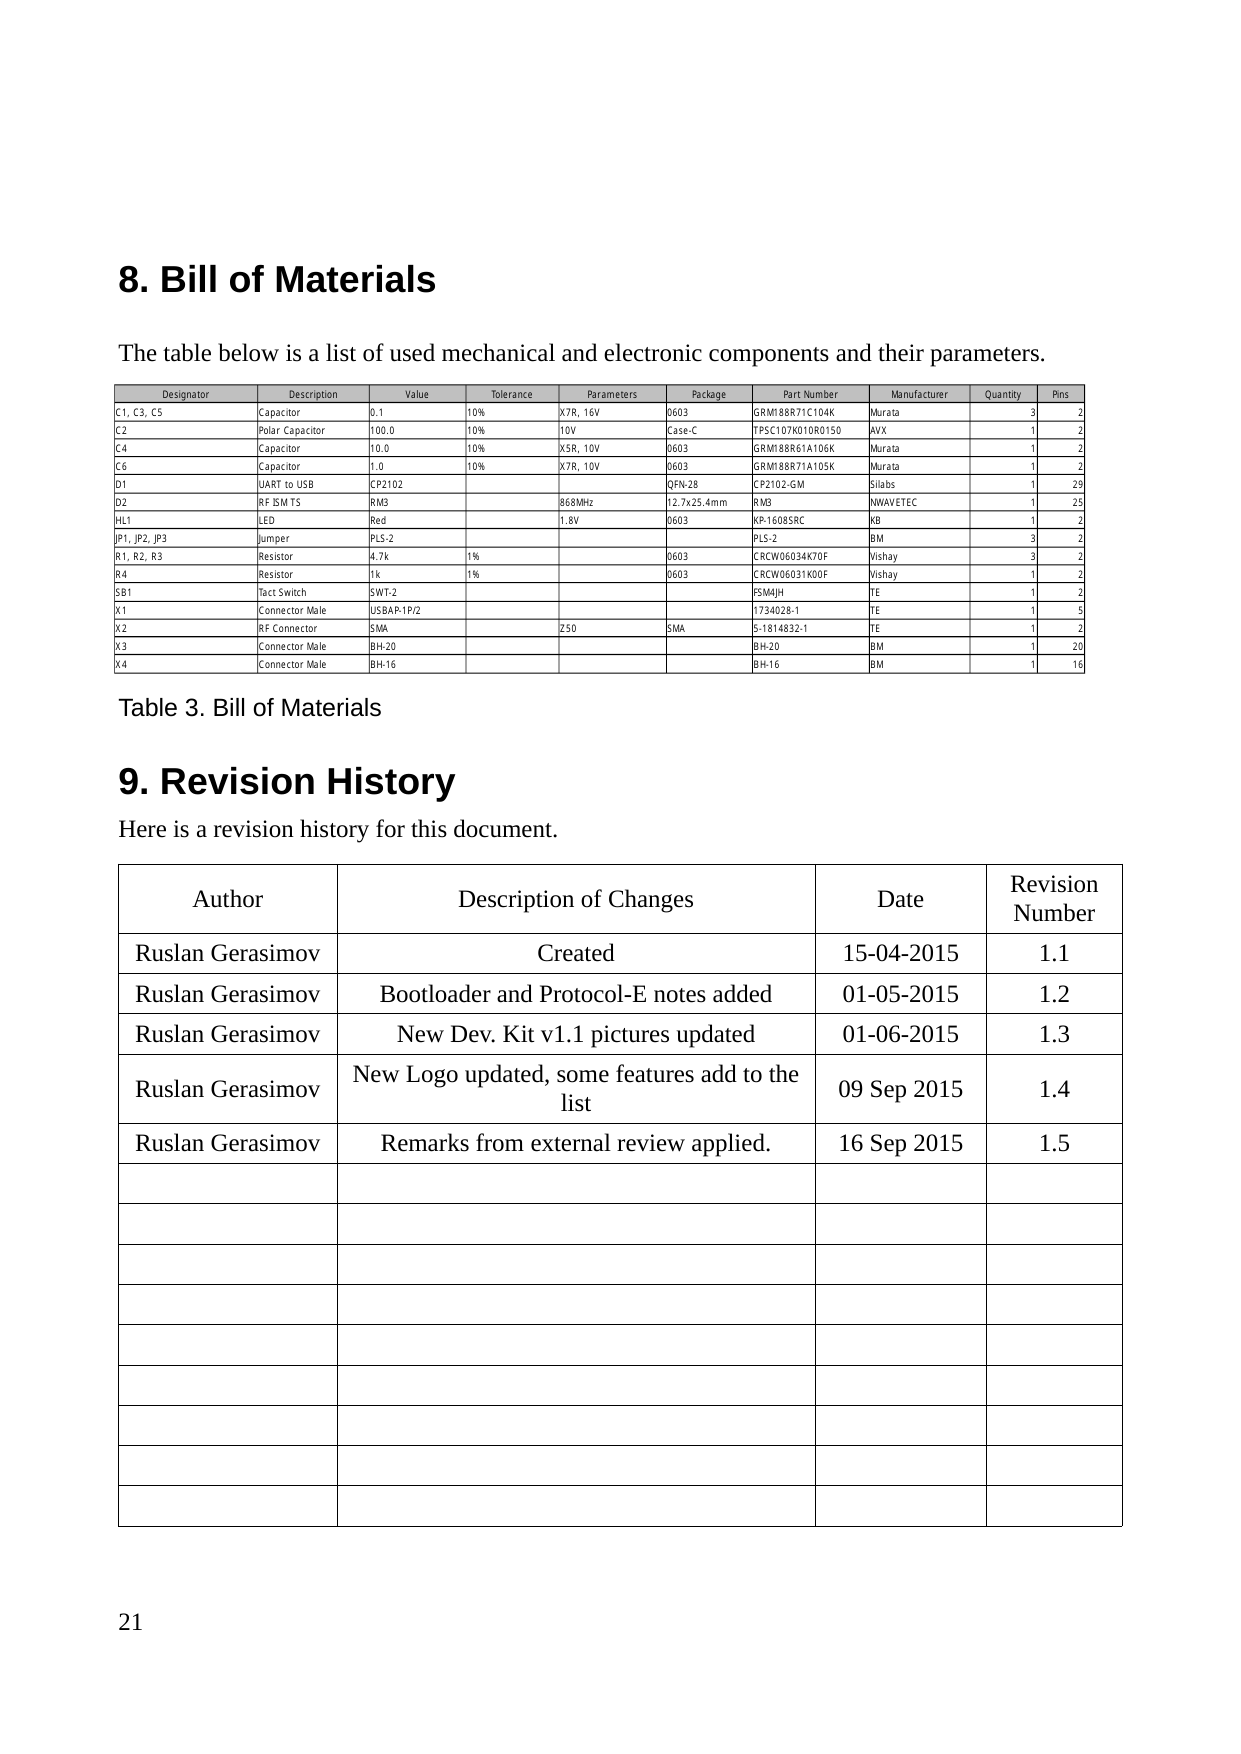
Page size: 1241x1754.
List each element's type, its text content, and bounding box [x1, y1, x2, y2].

table_cell [338, 1285, 815, 1324]
table_cell 01-06-2015 [816, 1014, 986, 1053]
table_cell Ruslan Gerasimov [119, 1055, 337, 1123]
table_cell [338, 1366, 815, 1405]
table_cell 1.5 [987, 1124, 1122, 1163]
table_cell [816, 1245, 986, 1284]
table_cell [338, 1204, 815, 1243]
table_cell [816, 1325, 986, 1364]
table_cell [816, 1164, 986, 1203]
table_cell Ruslan Gerasimov [119, 1014, 337, 1053]
table_cell [338, 1406, 815, 1445]
list The table below is a list of used mechanical and electronic components and their parameters. [118, 338, 1122, 367]
table_cell 1.1 [987, 934, 1122, 973]
table_cell 1.3 [987, 1014, 1122, 1053]
subtitle 9. Revision History [118, 759, 1122, 802]
table_cell [816, 1446, 986, 1485]
table_cell [987, 1245, 1122, 1284]
text Here is a revision history for this document. [118, 814, 1122, 843]
table_cell [987, 1486, 1122, 1526]
table_cell [119, 1446, 337, 1485]
table_cell 15-04-2015 [816, 934, 986, 973]
table_cell [338, 1446, 815, 1485]
table_cell [338, 1164, 815, 1203]
table_cell Ruslan Gerasimov [119, 974, 337, 1013]
table_cell [119, 1325, 337, 1364]
table_cell Remarks from external review applied. [338, 1124, 815, 1163]
table_cell [338, 1245, 815, 1284]
table_cell [338, 1325, 815, 1364]
subtitle 8. Bill of Materials [118, 257, 1122, 300]
table_cell [119, 1366, 337, 1405]
table_cell [987, 1446, 1122, 1485]
table_cell [119, 1486, 337, 1526]
table_cell 01-05-2015 [816, 974, 986, 1013]
table_cell [816, 1406, 986, 1445]
table_cell [987, 1325, 1122, 1364]
table_cell [119, 1245, 337, 1284]
table_cell [987, 1204, 1122, 1243]
table_cell [119, 1164, 337, 1203]
table_cell [987, 1164, 1122, 1203]
table_cell Ruslan Gerasimov [119, 1124, 337, 1163]
table_cell 16 Sep 2015 [816, 1124, 986, 1163]
table_header Author [119, 865, 337, 933]
table_cell [119, 1406, 337, 1445]
table_cell New Logo updated, some features add to the list [338, 1055, 815, 1123]
table_cell 09 Sep 2015 [816, 1055, 986, 1123]
subtitle Table 3. Bill of Materials [118, 410, 1122, 721]
table_cell Ruslan Gerasimov [119, 934, 337, 973]
table_cell [987, 1406, 1122, 1445]
table_header Date [816, 865, 986, 933]
table_cell [119, 1204, 337, 1243]
table_cell 1.4 [987, 1055, 1122, 1123]
table_cell [816, 1285, 986, 1324]
table_cell Bootloader and Protocol-E notes added [338, 974, 815, 1013]
table_cell [338, 1486, 815, 1526]
table_header Revision Number [987, 865, 1122, 933]
table_cell 1.2 [987, 974, 1122, 1013]
table_cell [119, 1285, 337, 1324]
table_cell Created [338, 934, 815, 973]
table_cell [816, 1366, 986, 1405]
table_cell [987, 1366, 1122, 1405]
table_cell New Dev. Kit v1.1 pictures updated [338, 1014, 815, 1053]
table_header Description of Changes [338, 865, 815, 933]
table_cell [816, 1486, 986, 1526]
table_cell [816, 1204, 986, 1243]
table_cell [987, 1285, 1122, 1324]
